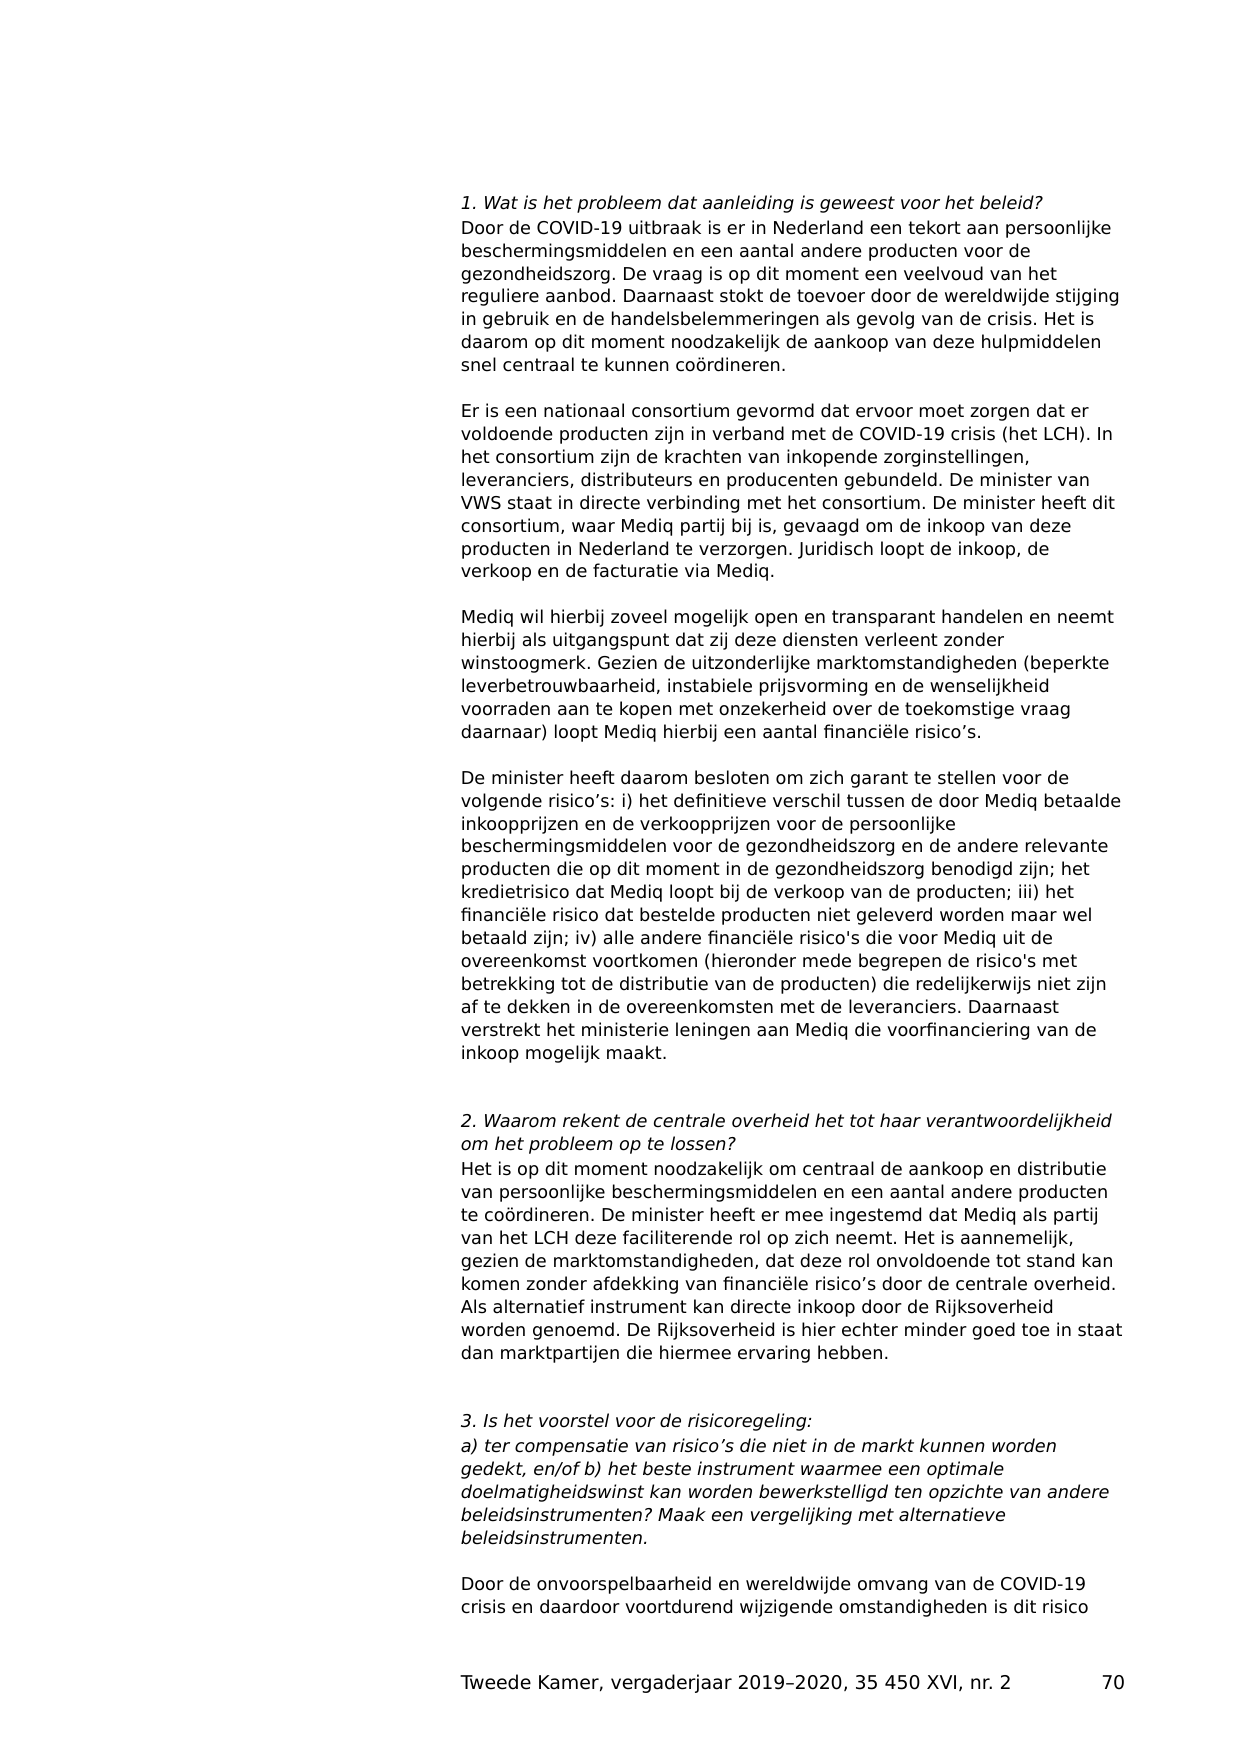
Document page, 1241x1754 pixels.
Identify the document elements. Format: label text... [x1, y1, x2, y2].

text De minister heeft daarom besloten om zich garant te stellen voor de volgende risico’s: i) het definitieve verschil tussen de door Mediq betaalde inkoopprijzen en de verkoopprijzen voor de persoonlijke beschermingsmiddelen voor de gezondheidszorg en de andere relevante producten die op dit moment in de gezondheidszorg benodigd zijn; het kredietrisico dat Mediq loopt bij de verkoop van de producten; iii) het financiële risico dat bestelde producten niet geleverd worden maar wel betaald zijn; iv) alle andere financiële risico's die voor Mediq uit de overeenkomst voortkomen (hieronder mede begrepen de risico's met betrekking tot de distributie van de producten) die redelijkerwijs niet zijn af te dekken in de overeenkomsten met de leveranciers. Daarnaast verstrekt het ministerie leningen aan Mediq die voorfinanciering van de inkoop mogelijk maakt. [461, 766, 1125, 1087]
text 2. Waarom rekent de centrale overheid het tot haar verantwoordelijkheid om het probleem op te lossen? [461, 1109, 1125, 1155]
text Mediq wil hierbij zoveel mogelijk open en transparant handelen en neemt hierbij als uitgangspunt dat zij deze diensten verleent zonder winstoogmerk. Gezien de uitzonderlijke marktomstandigheden (beperkte leverbetrouwbaarheid, instabiele prijsvorming en de wenselijkheid voorraden aan te kopen met onzekerheid over de toekomstige vraag daarnaar) loopt Mediq hierbij een aantal financiële risico’s. [461, 605, 1125, 743]
text Door de COVID-19 uitbraak is er in Nederland een tekort aan persoonlijke beschermingsmiddelen en een aantal andere producten voor de gezondheidszorg. De vraag is op dit moment een veelvoud van het reguliere aanbod. Daarnaast stokt de toevoer door de wereldwijde stijging in gebruik en de handelsbelemmeringen als gevolg van de crisis. Het is daarom op dit moment noodzakelijk de aankoop van deze hulpmiddelen snel centraal te kunnen coördineren. [461, 216, 1125, 376]
text a) ter compensatie van risico’s die niet in de markt kunnen worden gedekt, en/of b) het beste instrument waarmee een optimale doelmatigheidswinst kan worden bewerkstelligd ten opzichte van andere beleidsinstrumenten? Maak een vergelijking met alternatieve beleidsinstrumenten. [461, 1434, 1125, 1549]
text 3. Is het voorstel voor de risicoregeling: [461, 1409, 1125, 1432]
text Door de onvoorspelbaarheid en wereldwijde omvang van de COVID-19 crisis en daardoor voortdurend wijzigende omstandigheden is dit risico [461, 1572, 1125, 1618]
text Het is op dit moment noodzakelijk om centraal de aankoop en distributie van persoonlijke beschermingsmiddelen en een aantal andere producten te coördineren. De minister heeft er mee ingestemd dat Mediq als partij van het LCH deze faciliterende rol op zich neemt. Het is aannemelijk, gezien de marktomstandigheden, dat deze rol onvoldoende tot stand kan komen zonder afdekking van financiële risico’s door de centrale overheid. Als alternatief instrument kan directe inkoop door de Rijksoverheid worden genoemd. De Rijksoverheid is hier echter minder goed toe in staat dan marktpartijen die hiermee ervaring hebben. [461, 1157, 1125, 1387]
text Er is een nationaal consortium gevormd dat ervoor moet zorgen dat er voldoende producten zijn in verband met de COVID-19 crisis (het LCH). In het consortium zijn de krachten van inkopende zorginstellingen, leveranciers, distributeurs en producenten gebundeld. De minister van VWS staat in directe verbinding met het consortium. De minister heeft dit consortium, waar Mediq partij bij is, gevaagd om de inkoop van deze producten in Nederland te verzorgen. Juridisch loopt de inkoop, de verkoop en de facturatie via Mediq. [461, 399, 1125, 582]
text 1. Wat is het probleem dat aanleiding is geweest voor het beleid? [461, 191, 1125, 214]
